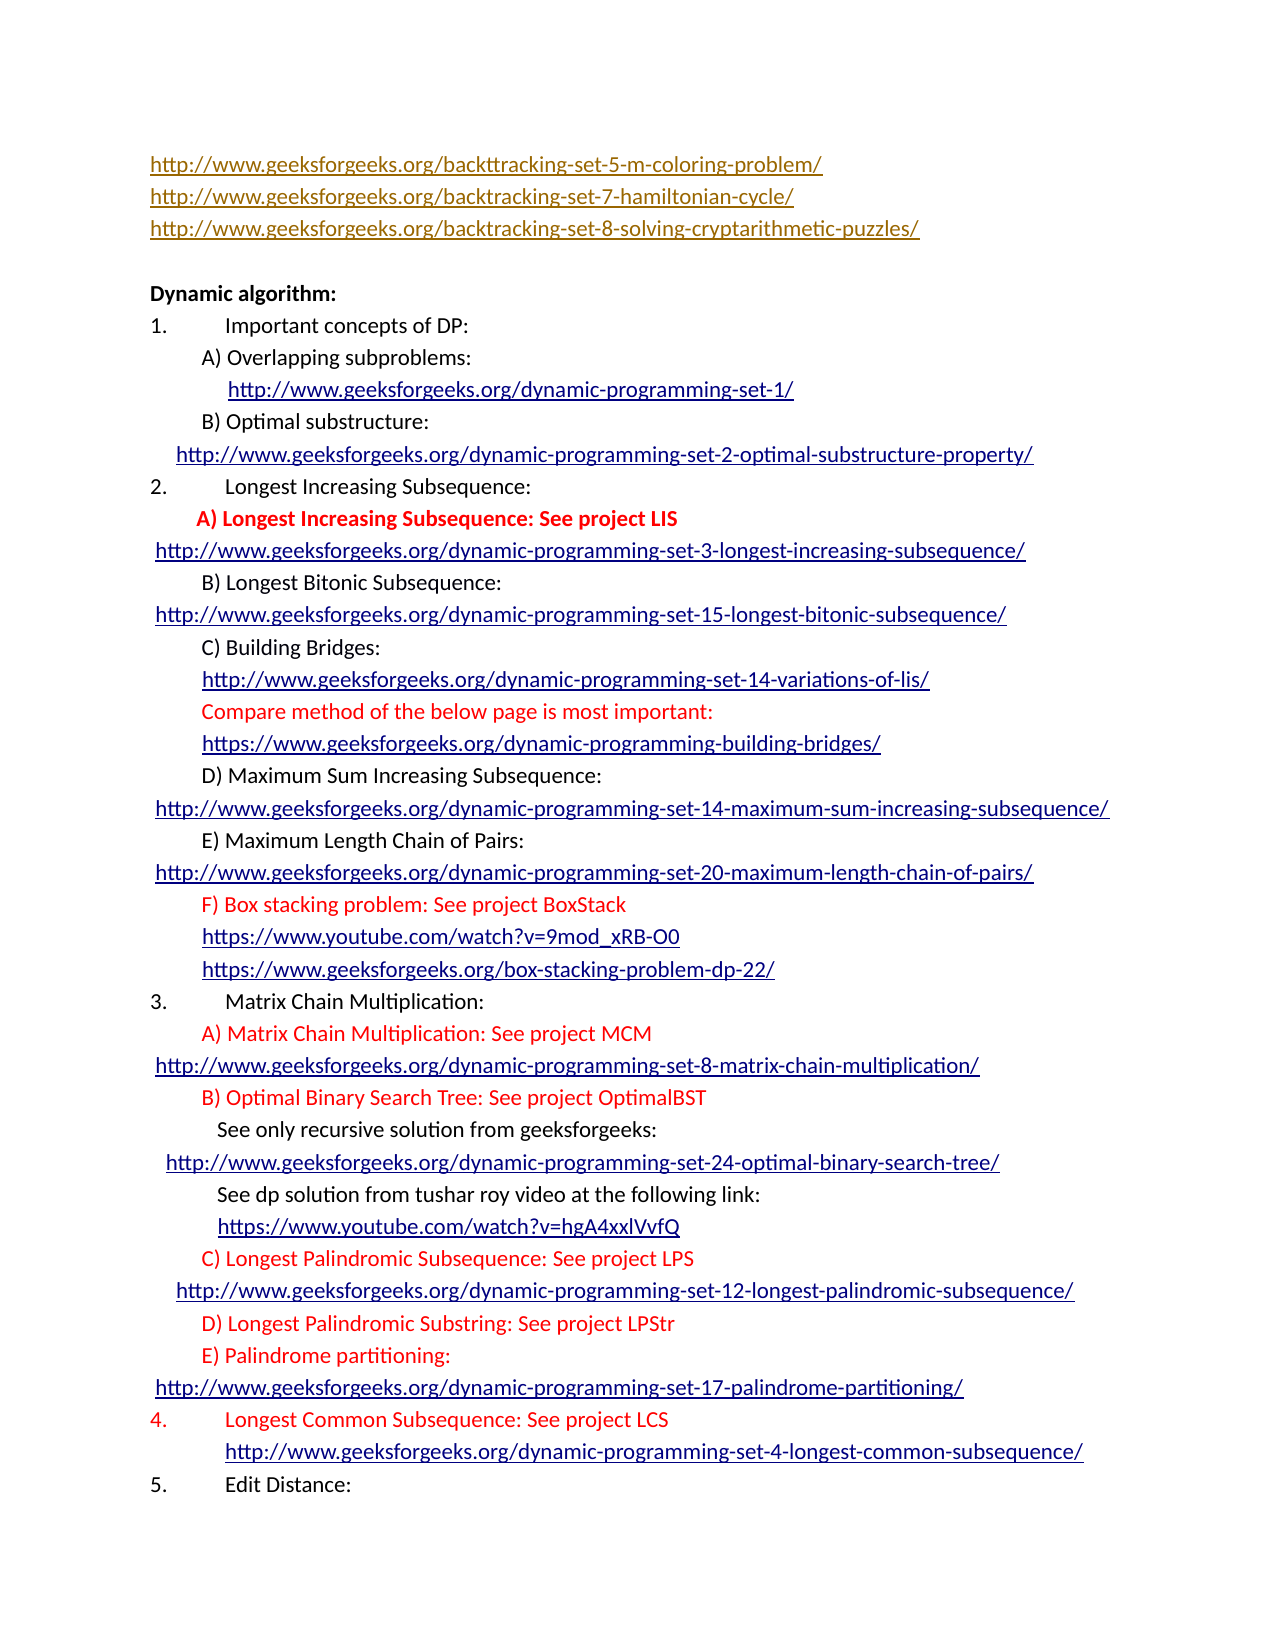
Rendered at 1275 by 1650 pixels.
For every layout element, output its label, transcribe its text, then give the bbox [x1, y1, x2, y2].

list B) Optimal substructure: [150, 407, 1125, 436]
list http://www.geeksforgeeks.org/dynamic-programming-set-24-optimal-binary-search-tree/ [150, 1148, 1125, 1176]
list http://www.geeksforgeeks.org/dynamic-programming-set-12-longest-palindromic-subsequence/ [150, 1277, 1125, 1304]
list http://www.geeksforgeeks.org/dynamic-programming-set-2-optimal-substructure-property/ [150, 440, 1125, 468]
list Important concepts of DP: [150, 311, 1125, 339]
list D) Maximum Sum Increasing Subsequence: [150, 762, 1125, 789]
list See only recursive solution from geeksforgeeks: [150, 1116, 1125, 1144]
list Matrix Chain Multiplication: [150, 987, 1125, 1015]
list C) Longest Palindromic Subsequence: See project LPS [150, 1244, 1125, 1272]
list http://www.geeksforgeeks.org/backttracking-set-5-m-coloring-problem/ [150, 150, 1125, 178]
list Longest Common Subsequence: See project LCS [150, 1405, 1125, 1433]
list https://www.youtube.com/watch?v=9mod_xRB-O0 [150, 922, 1125, 951]
list https://www.geeksforgeeks.org/box-stacking-problem-dp-22/ [150, 955, 1125, 983]
list Dynamic algorithm: [150, 279, 1125, 307]
list E) Maximum Length Chain of Pairs: [150, 826, 1125, 854]
list A) Overlapping subproblems: [150, 343, 1125, 371]
list E) Palindrome partitioning: [150, 1341, 1125, 1369]
list http://www.geeksforgeeks.org/dynamic-programming-set-20-maximum-length-chain-of-pairs/ [150, 858, 1125, 886]
list http://www.geeksforgeeks.org/dynamic-programming-set-17-palindrome-partitioning/ [150, 1373, 1125, 1401]
list http://www.geeksforgeeks.org/dynamic-programming-set-8-matrix-chain-multiplication/ [150, 1051, 1125, 1079]
list http://www.geeksforgeeks.org/dynamic-programming-set-14-maximum-sum-increasing-subsequence/ [150, 794, 1125, 822]
list http://www.geeksforgeeks.org/dynamic-programming-set-4-longest-common-subsequence/ [187, 1437, 1125, 1466]
list http://www.geeksforgeeks.org/dynamic-programming-set-1/ [150, 375, 1125, 403]
list D) Longest Palindromic Substring: See project LPStr [150, 1309, 1125, 1337]
list B) Optimal Binary Search Tree: See project OptimalBST [150, 1083, 1125, 1111]
list See dp solution from tushar roy video at the following link: [150, 1180, 1125, 1208]
list B) Longest Bitonic Subsequence: [150, 568, 1125, 596]
list A) Longest Increasing Subsequence: See project LIS [150, 504, 1125, 532]
list Edit Distance: [150, 1470, 1125, 1498]
list Compare method of the below page is most important: [150, 697, 1125, 725]
list https://www.youtube.com/watch?v=hgA4xxlVvfQ [150, 1212, 1125, 1240]
list https://www.geeksforgeeks.org/dynamic-programming-building-bridges/ [150, 729, 1125, 757]
list C) Building Bridges: [150, 633, 1125, 661]
list http://www.geeksforgeeks.org/backtracking-set-8-solving-cryptarithmetic-puzzles/ [150, 214, 1125, 242]
list A) Matrix Chain Multiplication: See project MCM [150, 1019, 1125, 1047]
list Longest Increasing Subsequence: [150, 472, 1125, 500]
list http://www.geeksforgeeks.org/backtracking-set-7-hamiltonian-cycle/ [150, 182, 1125, 210]
list http://www.geeksforgeeks.org/dynamic-programming-set-14-variations-of-lis/ [150, 665, 1125, 693]
list http://www.geeksforgeeks.org/dynamic-programming-set-3-longest-increasing-subsequence/ [150, 536, 1125, 564]
list http://www.geeksforgeeks.org/dynamic-programming-set-15-longest-bitonic-subsequence/ [150, 601, 1125, 629]
list F) Box stacking problem: See project BoxStack [150, 890, 1125, 918]
